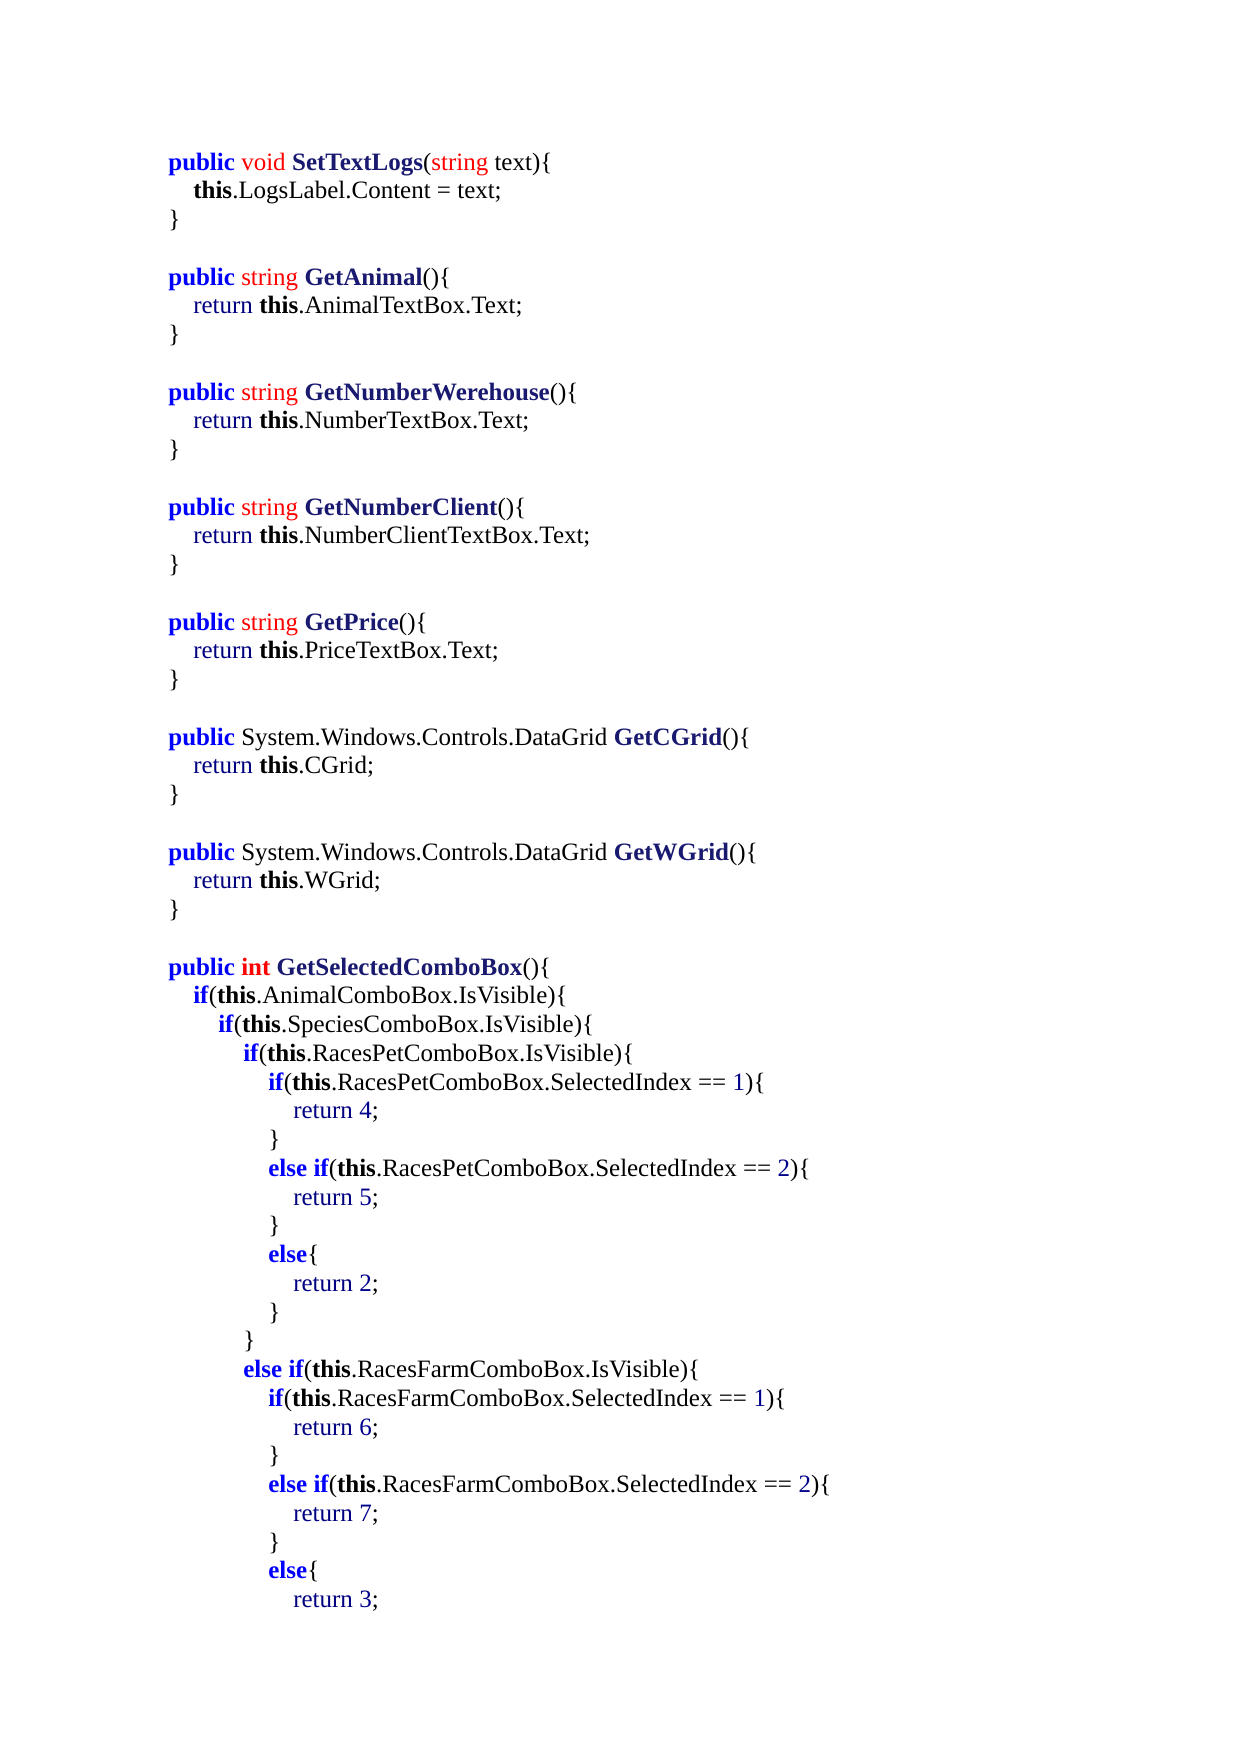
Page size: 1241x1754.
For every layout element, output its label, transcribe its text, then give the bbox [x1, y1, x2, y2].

text public void SetTextLogs(string text){ this.LogsLabel.Content = text; } public string GetAnimal(){ return this.AnimalTextBox.Text; } public string GetNumberWerehouse(){ return this.NumberTextBox.Text; } public string GetNumberClient(){ return this.NumberClientTextBox.Text; } public string GetPrice(){ return this.PriceTextBox.Text; } public System.Windows.Controls.DataGrid GetCGrid(){ return this.CGrid; } public System.Windows.Controls.DataGrid GetWGrid(){ return this.WGrid; } public int GetSelectedComboBox(){ if(this.AnimalComboBox.IsVisible){ if(this.SpeciesComboBox.IsVisible){ if(this.RacesPetComboBox.IsVisible){ if(this.RacesPetComboBox.SelectedIndex == 1){ return 4; } else if(this.RacesPetComboBox.SelectedIndex == 2){ return 5; } else{ return 2; } } else if(this.RacesFarmComboBox.IsVisible){ if(this.RacesFarmComboBox.SelectedIndex == 1){ return 6; } else if(this.RacesFarmComboBox.SelectedIndex == 2){ return 7; } else{ return 3; [118, 118, 1122, 1613]
